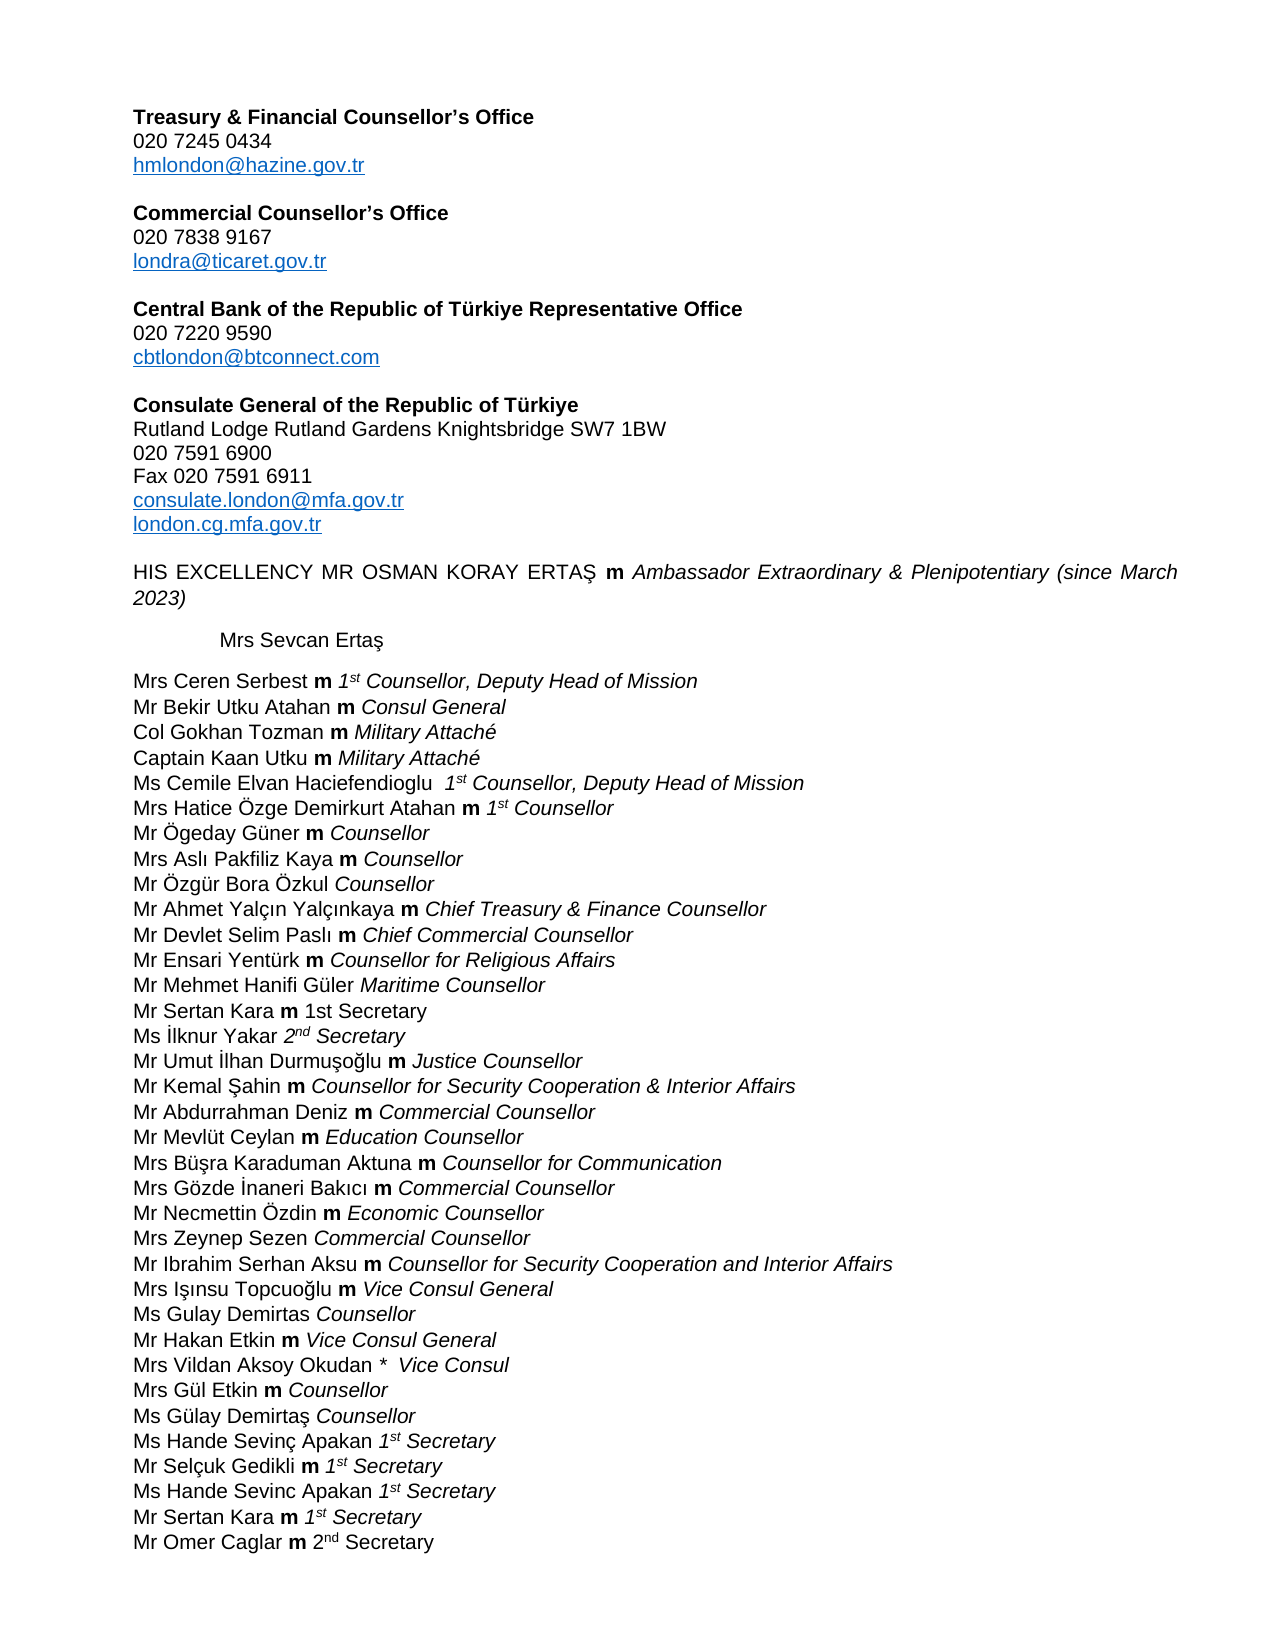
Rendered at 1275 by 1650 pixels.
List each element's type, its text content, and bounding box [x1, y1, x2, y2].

text Mr Abdurrahman Deniz m Commercial Counsellor [133, 1100, 1181, 1124]
text Mr Özgür Bora Özkul Counsellor [133, 872, 1181, 896]
text Ms Hande Sevinc Apakan 1st Secretary [133, 1479, 1181, 1503]
text Mr Ögeday Güner m Counsellor [133, 821, 1181, 845]
text Mrs Büşra Karaduman Aktuna m Counsellor for Communication [133, 1150, 1181, 1174]
text Mrs Aslı Pakfiliz Kaya m Counsellor [133, 847, 1181, 871]
text Mrs Vildan Aksoy Okudan * Vice Consul [133, 1353, 1181, 1377]
text Mr Kemal Şahin m Counsellor for Security Cooperation & Interior Affairs [133, 1074, 1181, 1098]
text Rutland Lodge Rutland Gardens Knightsbridge SW7 1BW [133, 416, 1181, 440]
text Mr Mevlüt Ceylan m Education Counsellor [133, 1125, 1181, 1149]
text Mrs Sevcan Ertaş [133, 627, 1181, 651]
text Ms İlknur Yakar 2nd Secretary [133, 1024, 1181, 1048]
text Mr Devlet Selim Paslı m Chief Commercial Counsellor [133, 922, 1181, 946]
text Fax 020 7591 6911 [133, 464, 1181, 488]
text His Excellency Mr OSMAN KORAY ERTAŞ m Ambassador Extraordinary & Plenipotentiary (since March 2023) [133, 560, 1181, 609]
text Ms Gulay Demirtas Counsellor [133, 1302, 1181, 1326]
text Mr Ibrahim Serhan Aksu m Counsellor for Security Cooperation and Interior Affairs [133, 1252, 1181, 1276]
text Mr Sertan Kara m 1st Secretary [133, 1505, 1181, 1529]
text Mr Selçuk Gedikli m 1st Secretary [133, 1454, 1181, 1478]
text Mr Mehmet Hanifi Güler Maritime Counsellor [133, 973, 1181, 997]
text Mrs Hatice Özge Demirkurt Atahan m 1st Counsellor [133, 796, 1181, 820]
text Mrs Gül Etkin m Counsellor [133, 1378, 1181, 1402]
text Mrs Zeynep Sezen Commercial Counsellor [133, 1226, 1181, 1250]
text 020 7838 9167 [133, 225, 1181, 249]
text london.cg.mfa.gov.tr [133, 512, 1181, 536]
text Mrs Ceren Serbest m 1st Counsellor, Deputy Head of Mission [133, 669, 1181, 693]
text Mr Bekir Utku Atahan m Consul General [133, 695, 1181, 719]
text Ms Hande Sevinç Apakan 1st Secretary [133, 1429, 1181, 1453]
text Col Gokhan Tozman m Military Attaché [133, 720, 1181, 744]
text Mr Umut İlhan Durmuşoğlu m Justice Counsellor [133, 1049, 1181, 1073]
text Treasury & Financial Counsellor’s Office [133, 105, 1181, 129]
text Mr Ahmet Yalçın Yalçınkaya m Chief Treasury & Finance Counsellor [133, 897, 1181, 921]
text Mr Necmettin Özdin m Economic Counsellor [133, 1201, 1181, 1225]
text Mrs Işınsu Topcuoğlu m Vice Consul General [133, 1277, 1181, 1301]
text consulate.london@mfa.gov.tr [133, 488, 1181, 512]
text Mr Hakan Etkin m Vice Consul General [133, 1327, 1181, 1351]
text Mr Sertan Kara m 1st Secretary [133, 998, 1181, 1022]
text Mr Ensari Yentürk m Counsellor for Religious Affairs [133, 948, 1181, 972]
text Central Bank of the Republic of Türkiye Representative Office [133, 297, 1181, 321]
text Mrs Gözde İnaneri Bakıcı m Commercial Counsellor [133, 1176, 1181, 1199]
text Consulate General of the Republic of Türkiye [133, 392, 1181, 416]
text hmlondon@hazine.gov.tr [133, 153, 1181, 177]
text Ms Gülay Demirtaş Counsellor [133, 1403, 1181, 1427]
text Mr Omer Caglar m 2nd Secretary [133, 1530, 1181, 1554]
text 020 7591 6900 [133, 440, 1181, 464]
text Captain Kaan Utku m Military Attaché [133, 745, 1181, 769]
text londra@ticaret.gov.tr [133, 249, 1181, 273]
text cbtlondon@btconnect.com [133, 344, 1181, 368]
text 020 7220 9590 [133, 321, 1181, 344]
text Commercial Counsellor’s Office [133, 201, 1181, 225]
text Ms Cemile Elvan Haciefendioglu 1st Counsellor, Deputy Head of Mission [133, 771, 1181, 794]
text 020 7245 0434 [133, 129, 1181, 153]
